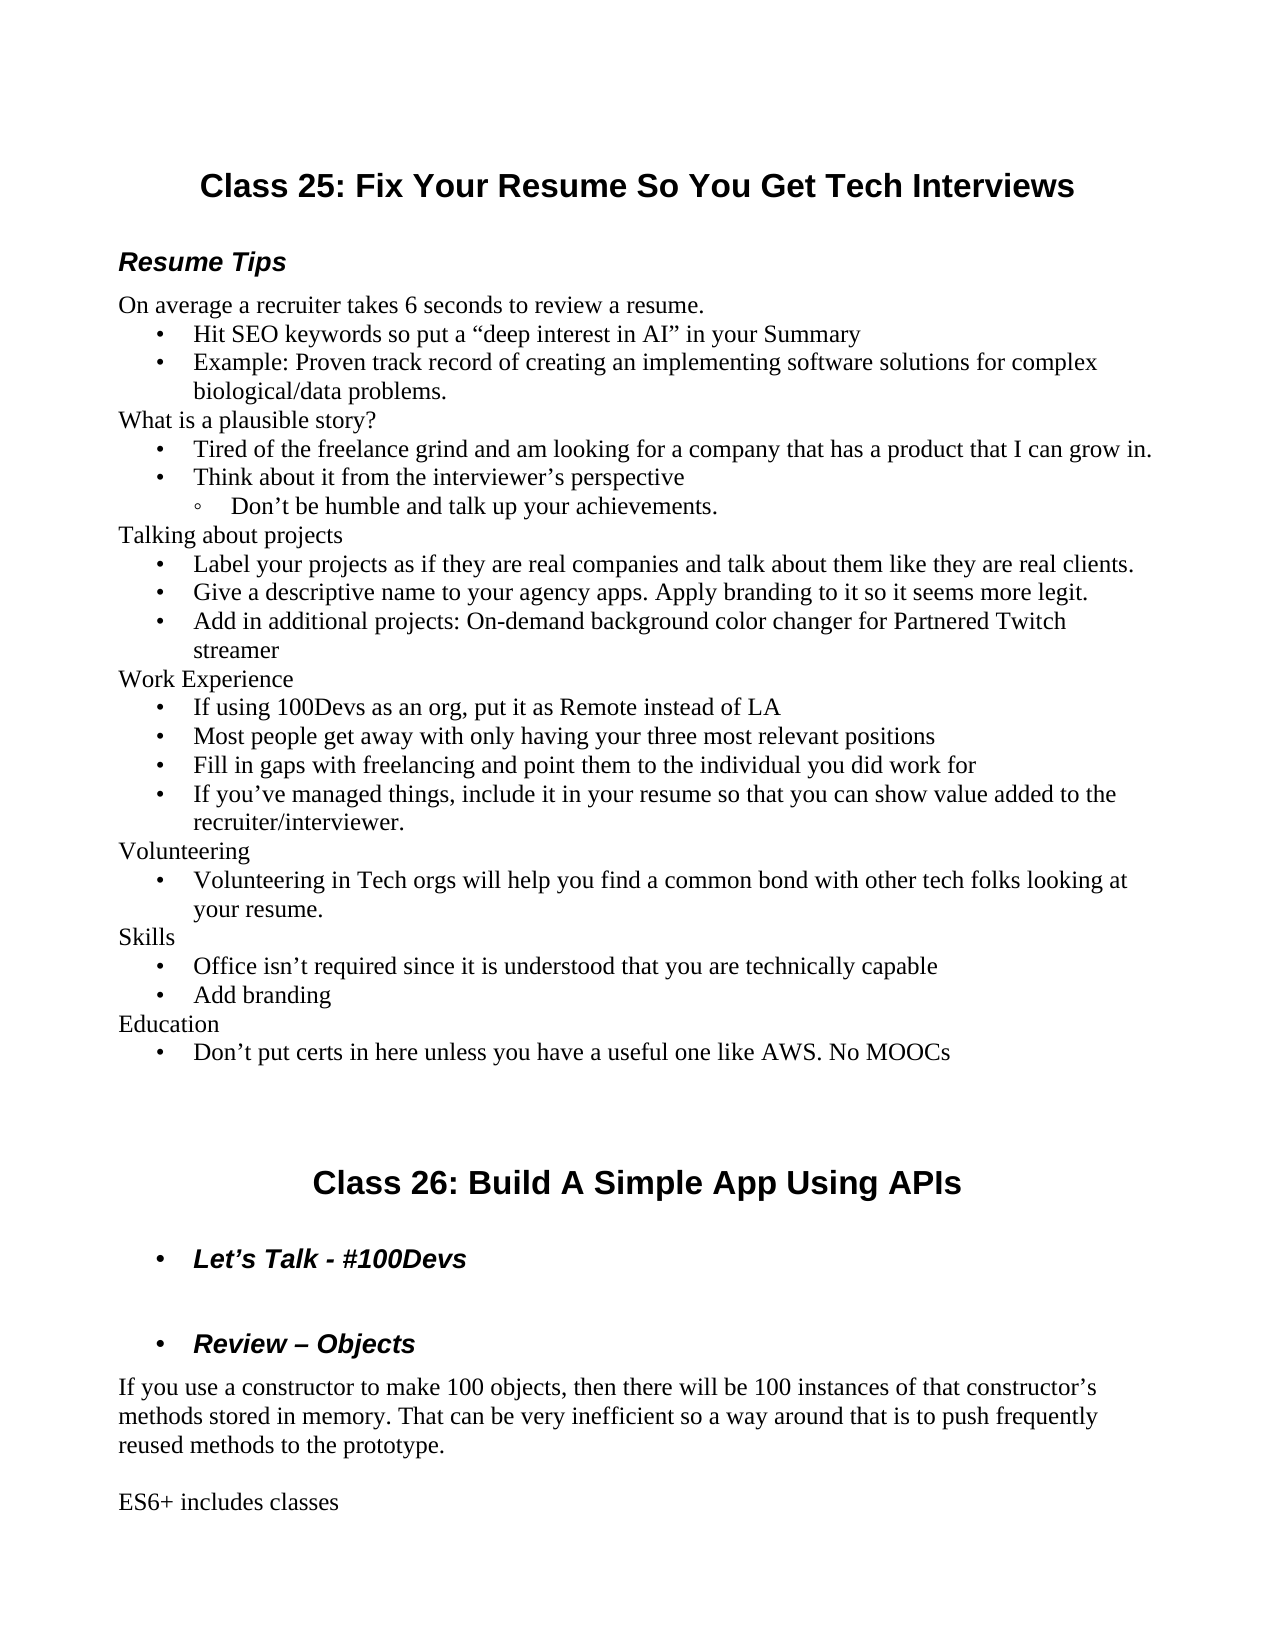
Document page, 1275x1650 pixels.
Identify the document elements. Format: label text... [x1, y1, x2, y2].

list Add in additional projects: On-demand background color changer for Partnered Twitch streamer [156, 606, 1157, 664]
text Talking about projects [118, 520, 1157, 549]
list Most people get away with only having your three most relevant positions [156, 721, 1157, 750]
list Label your projects as if they are real companies and talk about them like they are real clients. [156, 549, 1157, 577]
list Add branding [156, 980, 1157, 1009]
list Tired of the freelance grind and am looking for a company that has a product that I can grow in. [156, 434, 1157, 462]
list Office isn’t required since it is understood that you are technically capable [156, 951, 1157, 980]
text Work Experience [118, 664, 1157, 692]
subtitle Class 26: Build A Simple App Using APIs [118, 1163, 1157, 1201]
list Don’t be humble and talk up your achievements. [193, 491, 1157, 520]
text Volunteering [118, 836, 1157, 865]
list Example: Proven track record of creating an implementing software solutions for complex biological/data problems. [156, 347, 1157, 405]
list Don’t put certs in here unless you have a useful one like AWS. No MOOCs [156, 1037, 1157, 1066]
list Give a descriptive name to your agency apps. Apply branding to it so it seems more legit. [156, 577, 1157, 606]
text Education [118, 1009, 1157, 1037]
list Fill in gaps with freelancing and point them to the individual you did work for [156, 750, 1157, 779]
list If using 100Devs as an org, put it as Remote instead of LA [156, 692, 1157, 721]
list Hit SEO keywords so put a “deep interest in AI” in your Summary [156, 319, 1157, 347]
list Think about it from the interviewer’s perspective [156, 462, 1157, 491]
text Skills [118, 922, 1157, 951]
text ES6+ includes classes [118, 1487, 1157, 1516]
list Volunteering in Tech orgs will help you find a common bond with other tech folks looking at your resume. [156, 865, 1157, 922]
text If you use a constructor to make 100 objects, then there will be 100 instances of that constructor’s methods stored in memory. That can be very inefficient so a way around that is to push frequently reused methods to the prototype. [118, 1372, 1157, 1458]
subtitle Class 25: Fix Your Resume So You Get Tech Interviews [118, 166, 1157, 204]
list Let’s Talk - #100Devs [156, 1243, 1157, 1274]
list Review – Objects [156, 1328, 1157, 1360]
list If you’ve managed things, include it in your resume so that you can show value added to the recruiter/interviewer. [156, 779, 1157, 836]
subtitle Resume Tips [118, 246, 1157, 277]
text On average a recruiter takes 6 seconds to review a resume. [118, 290, 1157, 319]
text What is a plausible story? [118, 405, 1157, 434]
